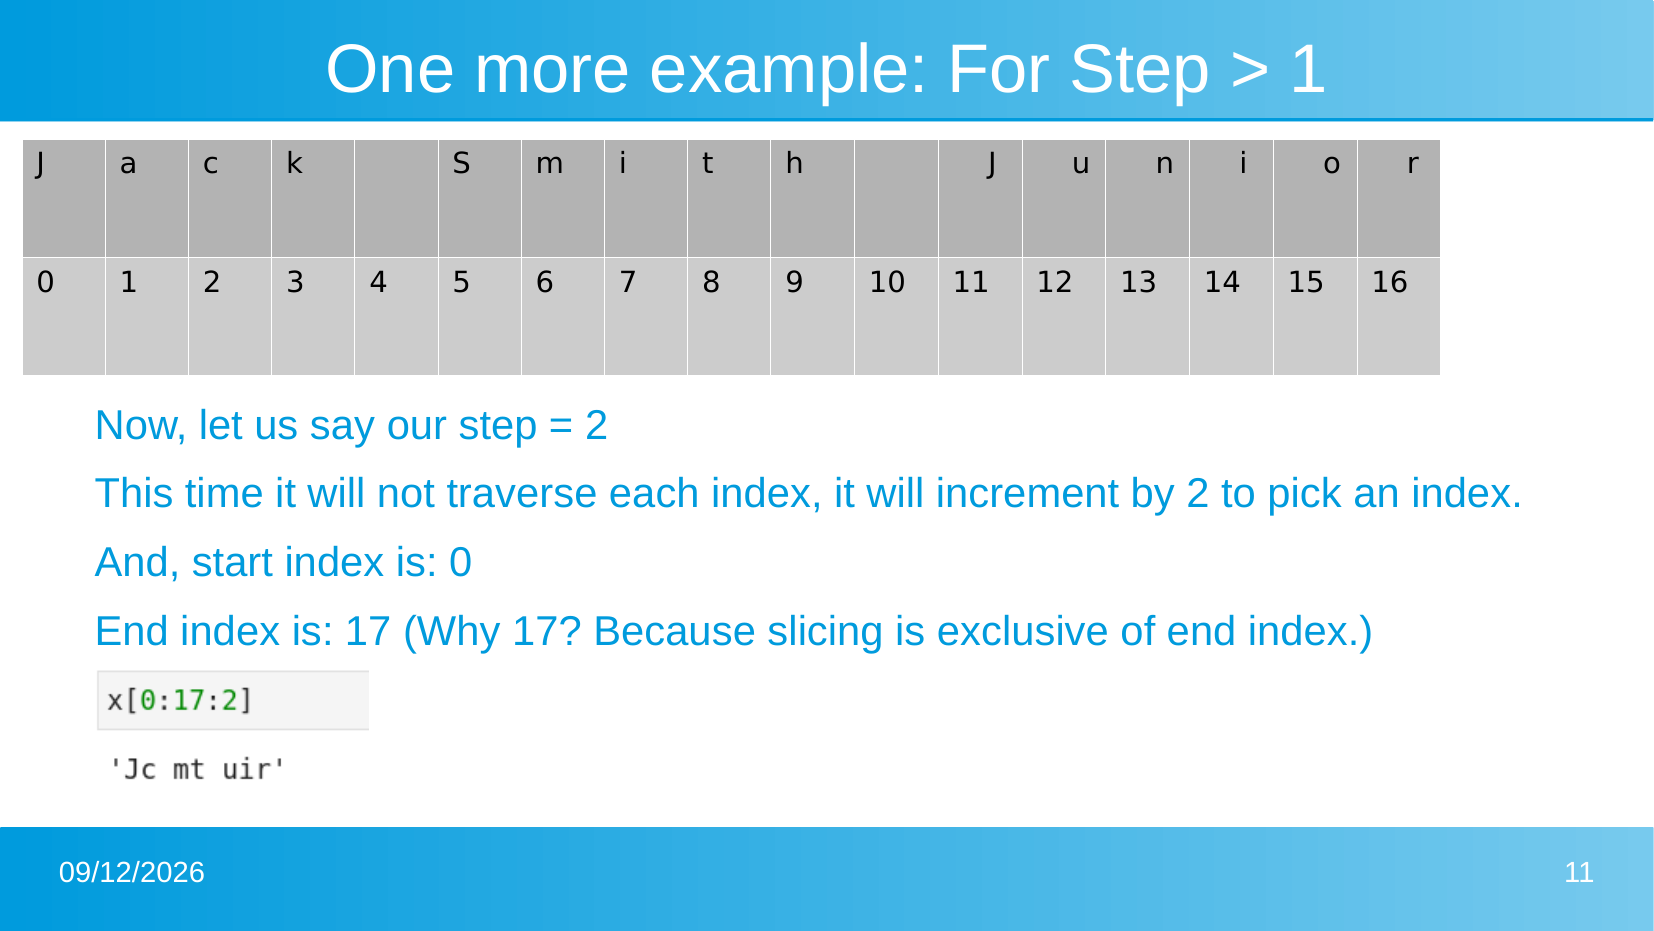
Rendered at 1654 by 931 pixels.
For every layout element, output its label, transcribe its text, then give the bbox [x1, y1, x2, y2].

table_header [355, 140, 438, 257]
table_cell 3 [272, 258, 354, 375]
table_cell 6 [522, 258, 604, 375]
table_cell 8 [688, 258, 770, 375]
table_header a [106, 140, 188, 257]
picture [88, 663, 369, 810]
table_cell 14 [1190, 258, 1273, 375]
table_header i [1190, 140, 1273, 257]
table_header S [439, 140, 521, 257]
table_header k [272, 140, 354, 257]
table_header r [1358, 140, 1440, 257]
table_header i [605, 140, 687, 257]
table_cell 13 [1106, 258, 1189, 375]
title One more example: For Step > 1 [59, 29, 1595, 108]
table_cell 11 [939, 258, 1022, 375]
table_header [855, 140, 938, 257]
table_header m [522, 140, 604, 257]
table_cell 1 [106, 258, 188, 375]
table_cell 4 [355, 258, 438, 375]
table_header c [189, 140, 271, 257]
table_header J [23, 140, 105, 257]
table_cell 2 [189, 258, 271, 375]
table_cell 9 [771, 258, 854, 375]
table_cell 15 [1274, 258, 1357, 375]
table_cell 16 [1358, 258, 1440, 375]
table_header n [1106, 140, 1189, 257]
table_header h [771, 140, 854, 257]
table_header u [1023, 140, 1105, 257]
list Now, let us say our step = 2 This time it will not traverse each index, it will increment by 2 to pick an index. And, start index is: 0 End index is: 17 (Why 17? Because slicing is exclusive of end index.) [23, 401, 1560, 756]
table_cell 5 [439, 258, 521, 375]
table_cell 0 [23, 258, 105, 375]
table_cell 7 [605, 258, 687, 375]
table_cell 10 [855, 258, 938, 375]
table_header J [939, 140, 1022, 257]
table_cell 12 [1023, 258, 1105, 375]
table_header t [688, 140, 770, 257]
table_header o [1274, 140, 1357, 257]
